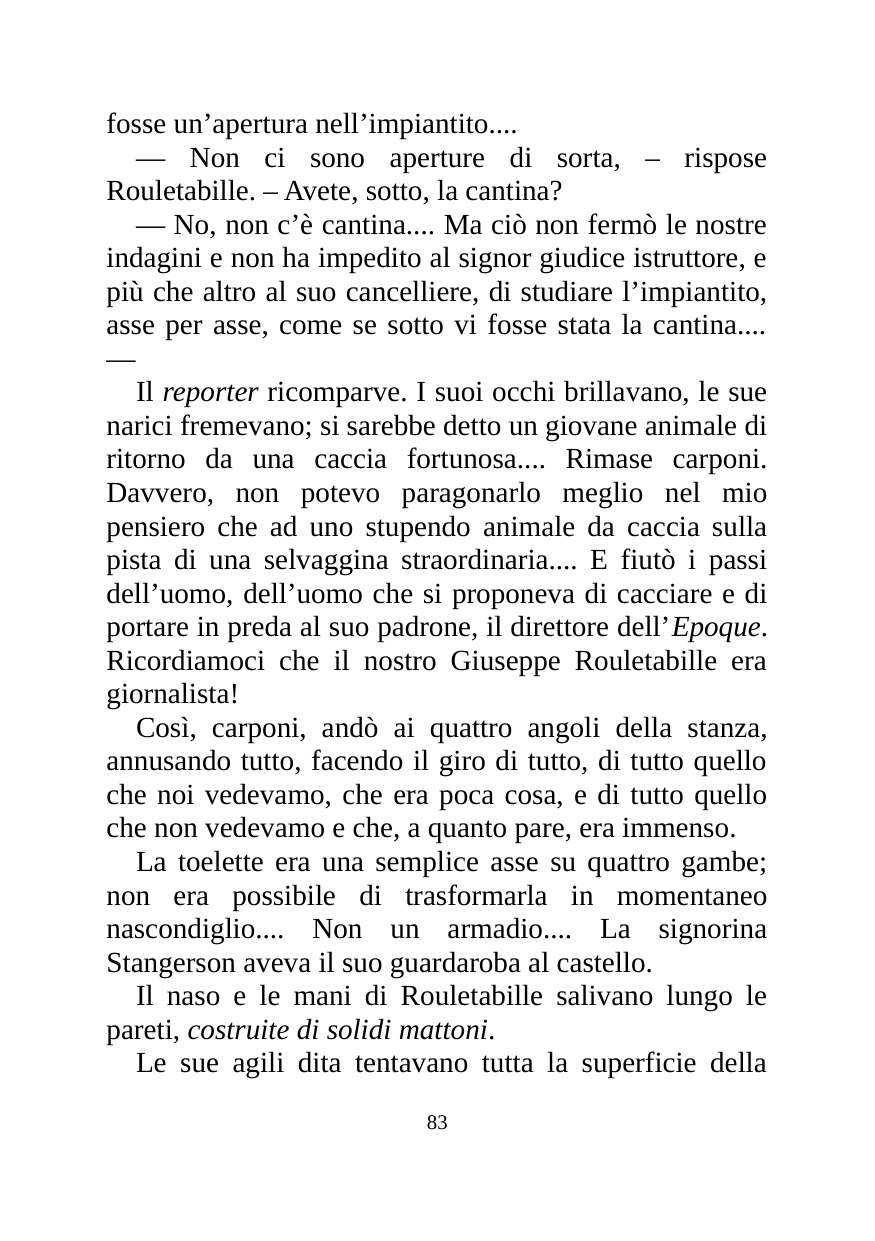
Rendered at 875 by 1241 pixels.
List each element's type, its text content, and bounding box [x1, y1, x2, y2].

text Il reporter ricomparve. I suoi occhi brillavano, le sue narici fremevano; si sarebbe detto un giovane animale di ritorno da una caccia fortunosa.... Rimase carponi. Davvero, non potevo paragonarlo meglio nel mio pensiero che ad uno stupendo animale da caccia sulla pista di una selvaggina straordinaria.... E fiutò i passi dell’uomo, dell’uomo che si proponeva di cacciare e di portare in preda al suo padrone, il direttore dell’Epoque. Ricordiamoci che il nostro Giuseppe Rouletabille era giornalista! [106, 374, 768, 710]
text Così, carponi, andò ai quattro angoli della stanza, annusando tutto, facendo il giro di tutto, di tutto quello che noi vedevamo, che era poca cosa, e di tutto quello che non vedevamo e che, a quanto pare, era immenso. [106, 710, 768, 844]
text La toelette era una semplice asse su quattro gambe; non era possibile di trasformarla in momentaneo nascondiglio.... Non un armadio.... La signorina Stangerson aveva il suo guardaroba al castello. [106, 844, 768, 978]
text fosse un’apertura nell’impiantito.... [106, 106, 768, 140]
text Le sue agili dita tentavano tutta la superficie della [106, 1045, 768, 1079]
text — Non ci sono aperture di sorta, – rispose Rouletabille. – Avete, sotto, la cantina? [106, 140, 768, 207]
text Il naso e le mani di Rouletabille salivano lungo le pareti, costruite di solidi mattoni. [106, 978, 768, 1045]
text — No, non c’è cantina.... Ma ciò non fermò le nostre indagini e non ha impedito al signor giudice istruttore, e più che altro al suo cancelliere, di studiare l’impiantito, asse per asse, come se sotto vi fosse stata la cantina.... — [106, 207, 768, 374]
